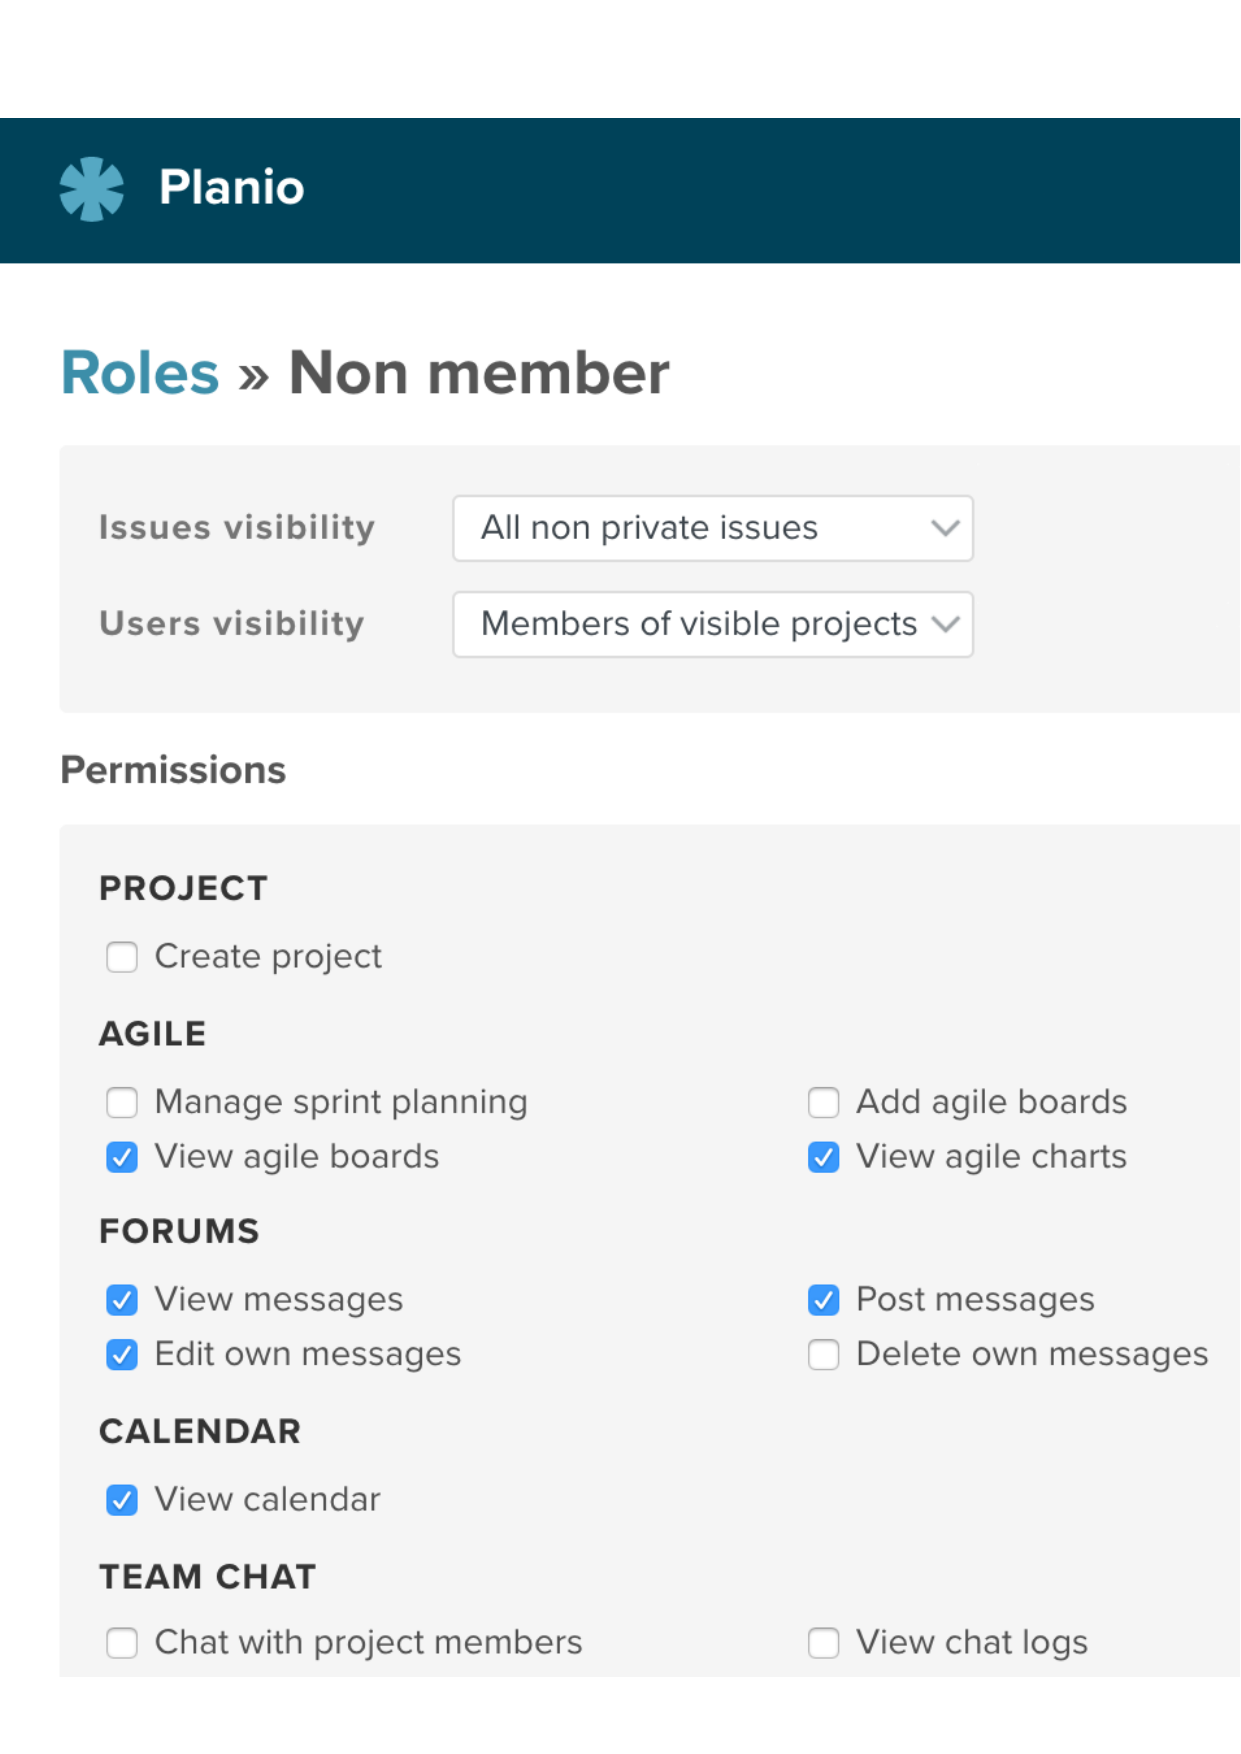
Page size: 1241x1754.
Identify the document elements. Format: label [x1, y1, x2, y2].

picture [206, 178, 229, 204]
picture [277, 178, 304, 204]
picture [161, 169, 189, 203]
picture [60, 157, 123, 221]
picture [265, 178, 272, 203]
picture [265, 168, 272, 175]
picture [235, 178, 259, 203]
picture [194, 169, 201, 203]
picture [0, 264, 1241, 1677]
